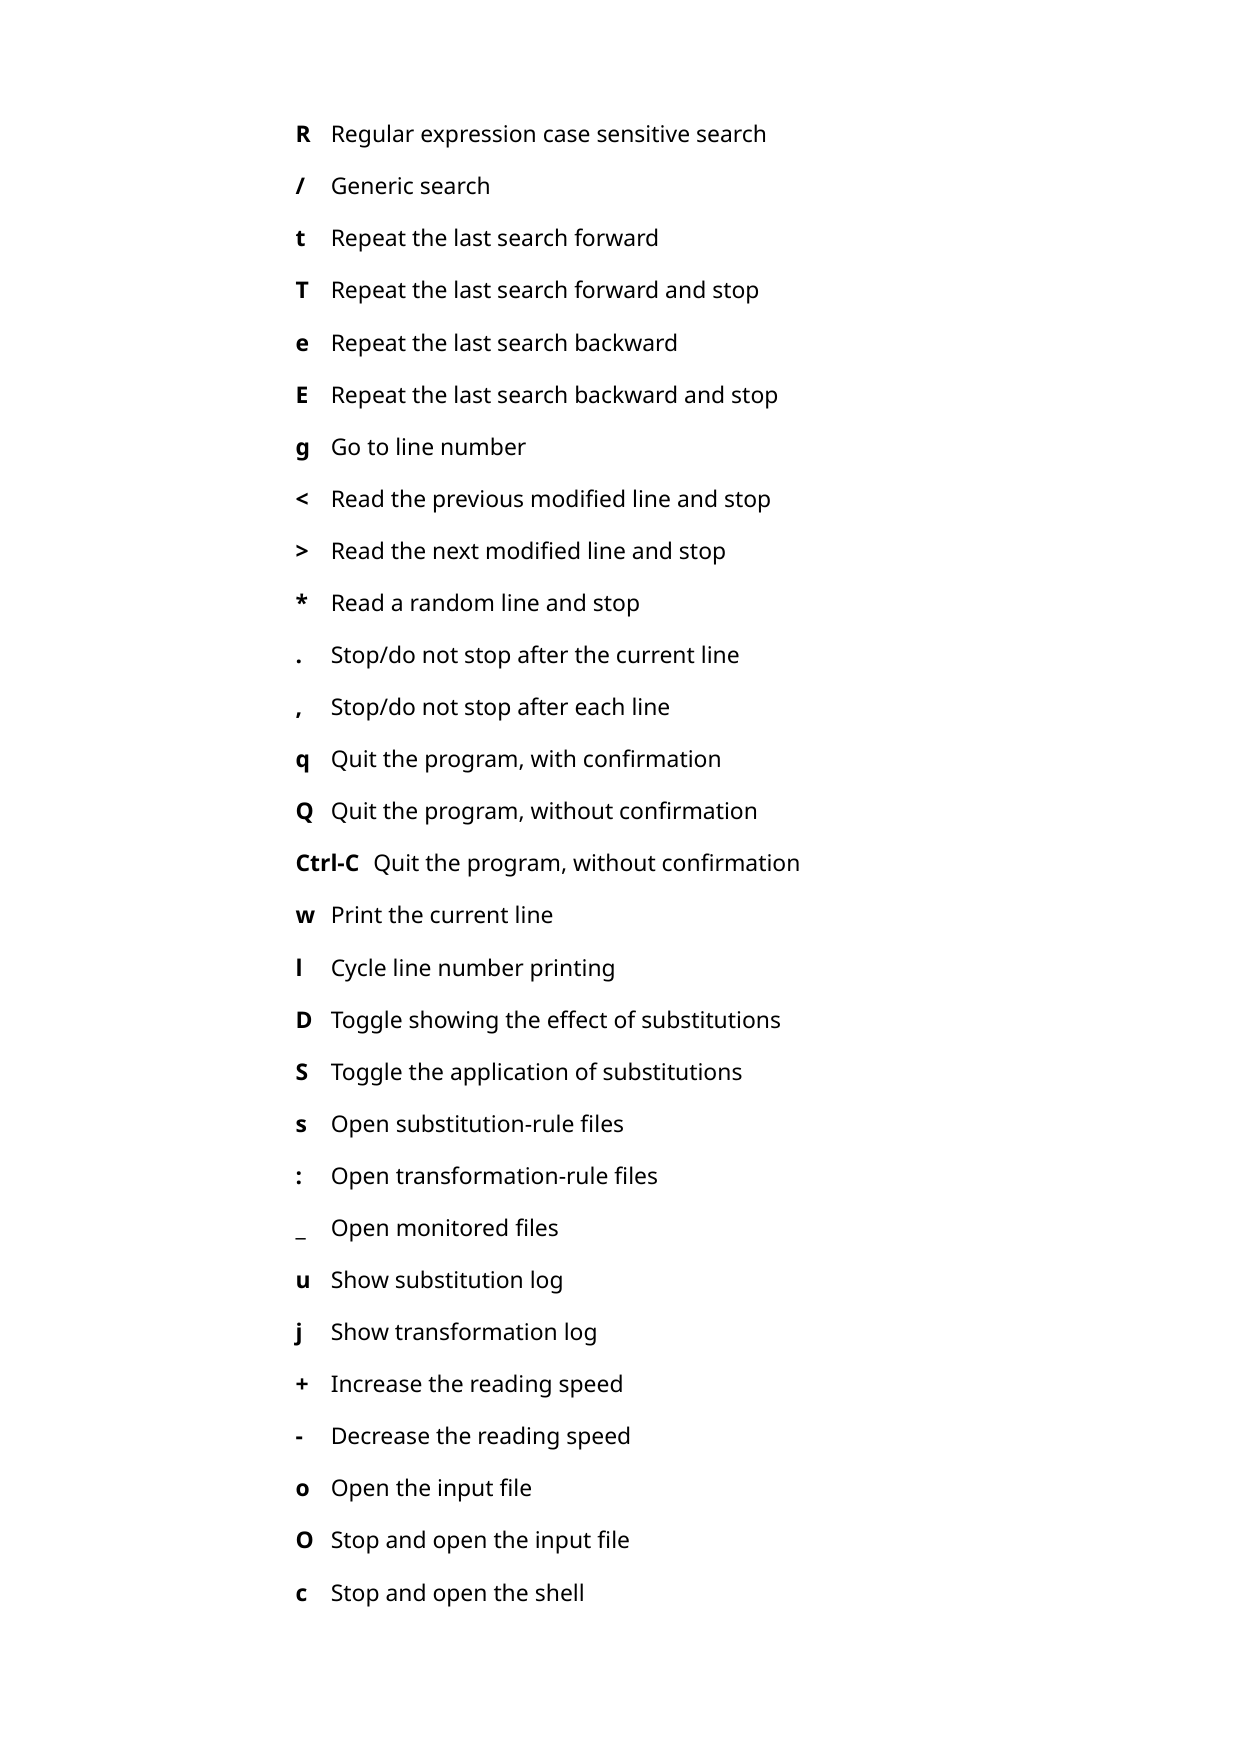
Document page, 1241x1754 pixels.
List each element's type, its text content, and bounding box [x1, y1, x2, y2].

text l Cycle line number printing [118, 951, 1122, 983]
text . Stop/do not stop after the current line [118, 639, 1122, 670]
text , Stop/do not stop after each line [118, 691, 1122, 722]
text u Show substitution log [118, 1264, 1122, 1295]
text w Print the current line [118, 899, 1122, 931]
text c Stop and open the shell [118, 1576, 1122, 1608]
text > Read the next modified line and stop [118, 535, 1122, 566]
text t Repeat the last search forward [118, 222, 1122, 253]
text q Quit the program, with confirmation [118, 743, 1122, 774]
text + Increase the reading speed [118, 1368, 1122, 1399]
text Ctrl-C Quit the program, without confirmation [118, 847, 1122, 878]
text S Toggle the application of substitutions [118, 1056, 1122, 1087]
text g Go to line number [118, 431, 1122, 462]
text - Decrease the reading speed [118, 1420, 1122, 1451]
text * Read a random line and stop [118, 587, 1122, 618]
text E Repeat the last search backward and stop [118, 378, 1122, 410]
text : Open transformation-rule files [118, 1160, 1122, 1191]
text / Generic search [118, 170, 1122, 201]
text < Read the previous modified line and stop [118, 483, 1122, 514]
text _ Open monitored files [118, 1212, 1122, 1243]
text o Open the input file [118, 1472, 1122, 1503]
text e Repeat the last search backward [118, 326, 1122, 358]
text T Repeat the last search forward and stop [118, 274, 1122, 306]
text Q Quit the program, without confirmation [118, 795, 1122, 826]
text R Regular expression case sensitive search [118, 118, 1122, 149]
text O Stop and open the input file [118, 1524, 1122, 1556]
text D Toggle showing the effect of substitutions [118, 1003, 1122, 1035]
text s Open substitution-rule files [118, 1108, 1122, 1139]
text j Show transformation log [118, 1316, 1122, 1347]
